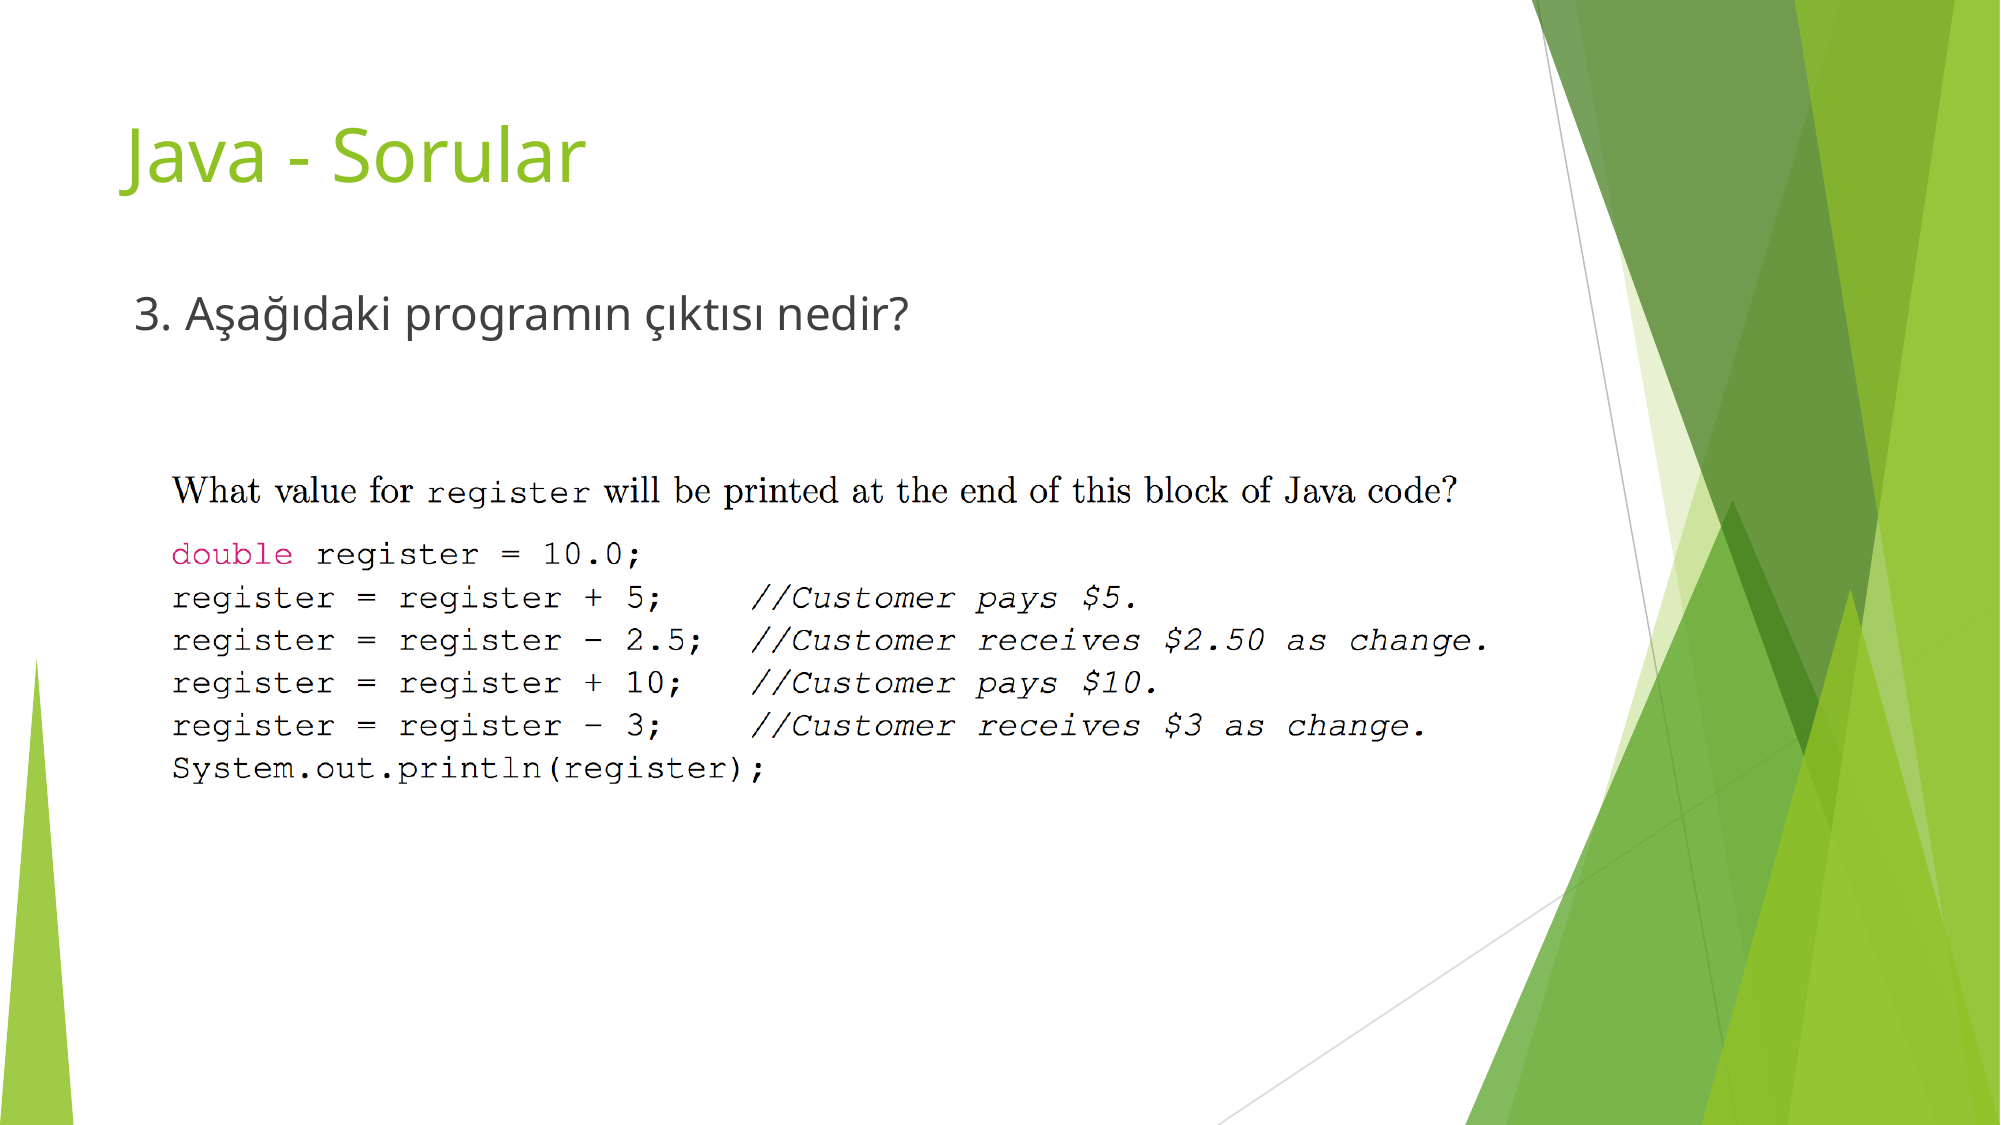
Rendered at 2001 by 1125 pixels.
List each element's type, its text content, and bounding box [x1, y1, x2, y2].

title Java - Sorular [111, 99, 1522, 317]
list 3. Aşağıdaki programın çıktısı nedir? [120, 277, 1531, 436]
picture [120, 425, 1520, 841]
